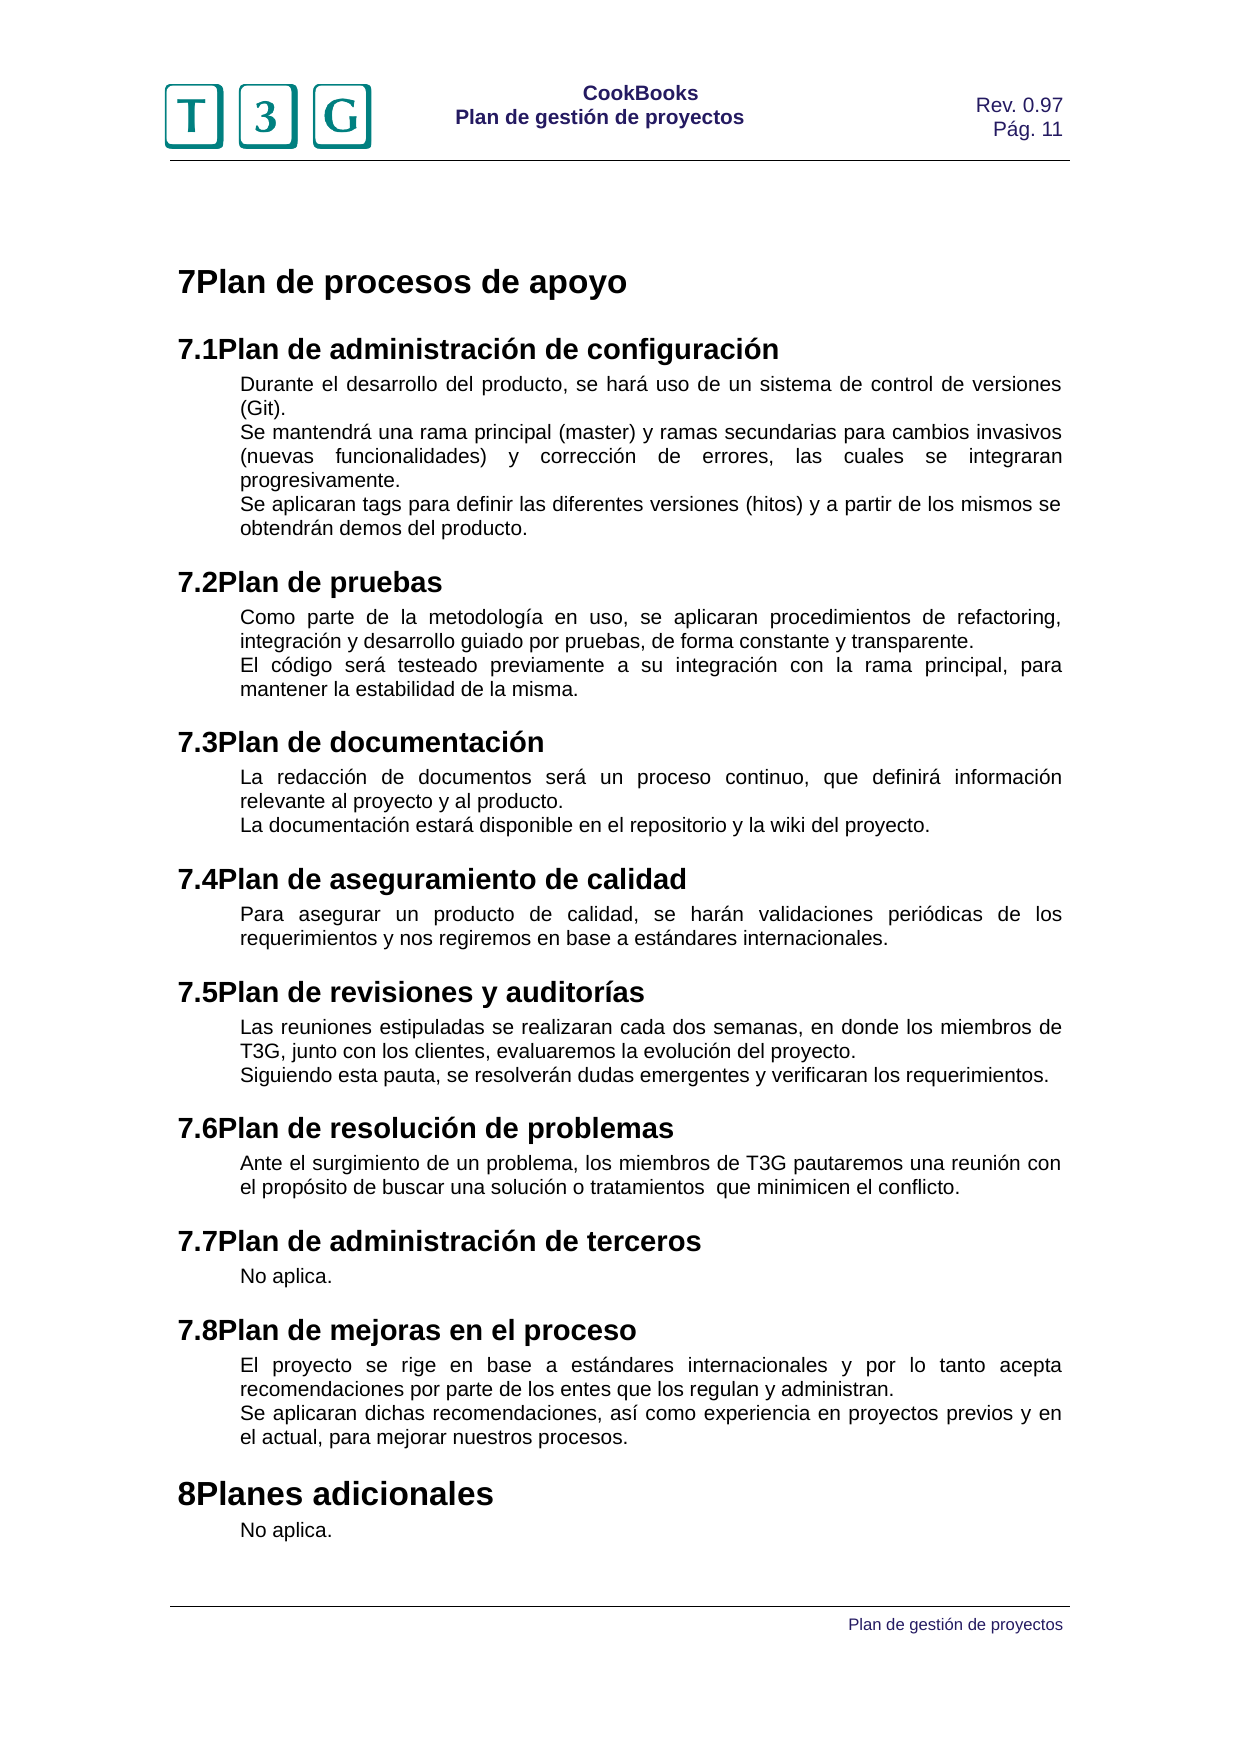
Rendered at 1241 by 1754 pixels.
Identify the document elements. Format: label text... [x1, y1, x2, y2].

text No aplica. [240, 1518, 1063, 1542]
subtitle Plan de revisiones y auditorías [177, 975, 1063, 1008]
subtitle Plan de administración de configuración [177, 332, 1063, 366]
subtitle Plan de aseguramiento de calidad [177, 862, 1063, 896]
subtitle Plan de administración de terceros [177, 1224, 1063, 1258]
text Durante el desarrollo del producto, se hará uso de un sistema de control de versiones (Git). [240, 372, 1063, 420]
text Se mantendrá una rama principal (master) y ramas secundarias para cambios invasivos (nuevas funcionalidades) y corrección de errores, las cuales se integraran progresivamente. [240, 420, 1063, 492]
text Siguiendo esta pauta, se resolverán dudas emergentes y verificaran los requerimientos. [240, 1062, 1063, 1086]
text El proyecto se rige en base a estándares internacionales y por lo tanto acepta recomendaciones por parte de los entes que los regulan y administran. [240, 1353, 1063, 1401]
text Como parte de la metodología en uso, se aplicaran procedimientos de refactoring, integración y desarrollo guiado por pruebas, de forma constante y transparente. [240, 604, 1063, 652]
subtitle Planes adicionales [177, 1473, 1063, 1512]
text La redacción de documentos será un proceso continuo, que definirá información relevante al proyecto y al producto. [240, 765, 1063, 813]
text Se aplicaran dichas recomendaciones, así como experiencia en proyectos previos y en el actual, para mejorar nuestros procesos. [240, 1401, 1063, 1448]
text No aplica. [240, 1264, 1063, 1288]
subtitle Plan de resolución de problemas [177, 1111, 1063, 1145]
subtitle Plan de pruebas [177, 565, 1063, 598]
text Se aplicaran tags para definir las diferentes versiones (hitos) y a partir de los mismos se obtendrán demos del producto. [240, 492, 1063, 540]
subtitle Plan de documentación [177, 725, 1063, 759]
text Para asegurar un producto de calidad, se harán validaciones periódicas de los requerimientos y nos regiremos en base a estándares internacionales. [240, 902, 1063, 950]
subtitle Plan de procesos de apoyo [177, 263, 1063, 301]
text Ante el surgimiento de un problema, los miembros de T3G pautaremos una reunión con el propósito de buscar una solución o tratamientos que minimicen el conflicto. [240, 1151, 1063, 1199]
text El código será testeado previamente a su integración con la rama principal, para mantener la estabilidad de la misma. [240, 652, 1063, 700]
text Las reuniones estipuladas se realizaran cada dos semanas, en donde los miembros de T3G, junto con los clientes, evaluaremos la evolución del proyecto. [240, 1014, 1063, 1062]
text La documentación estará disponible en el repositorio y la wiki del proyecto. [240, 813, 1063, 837]
subtitle Plan de mejoras en el proceso [177, 1313, 1063, 1346]
